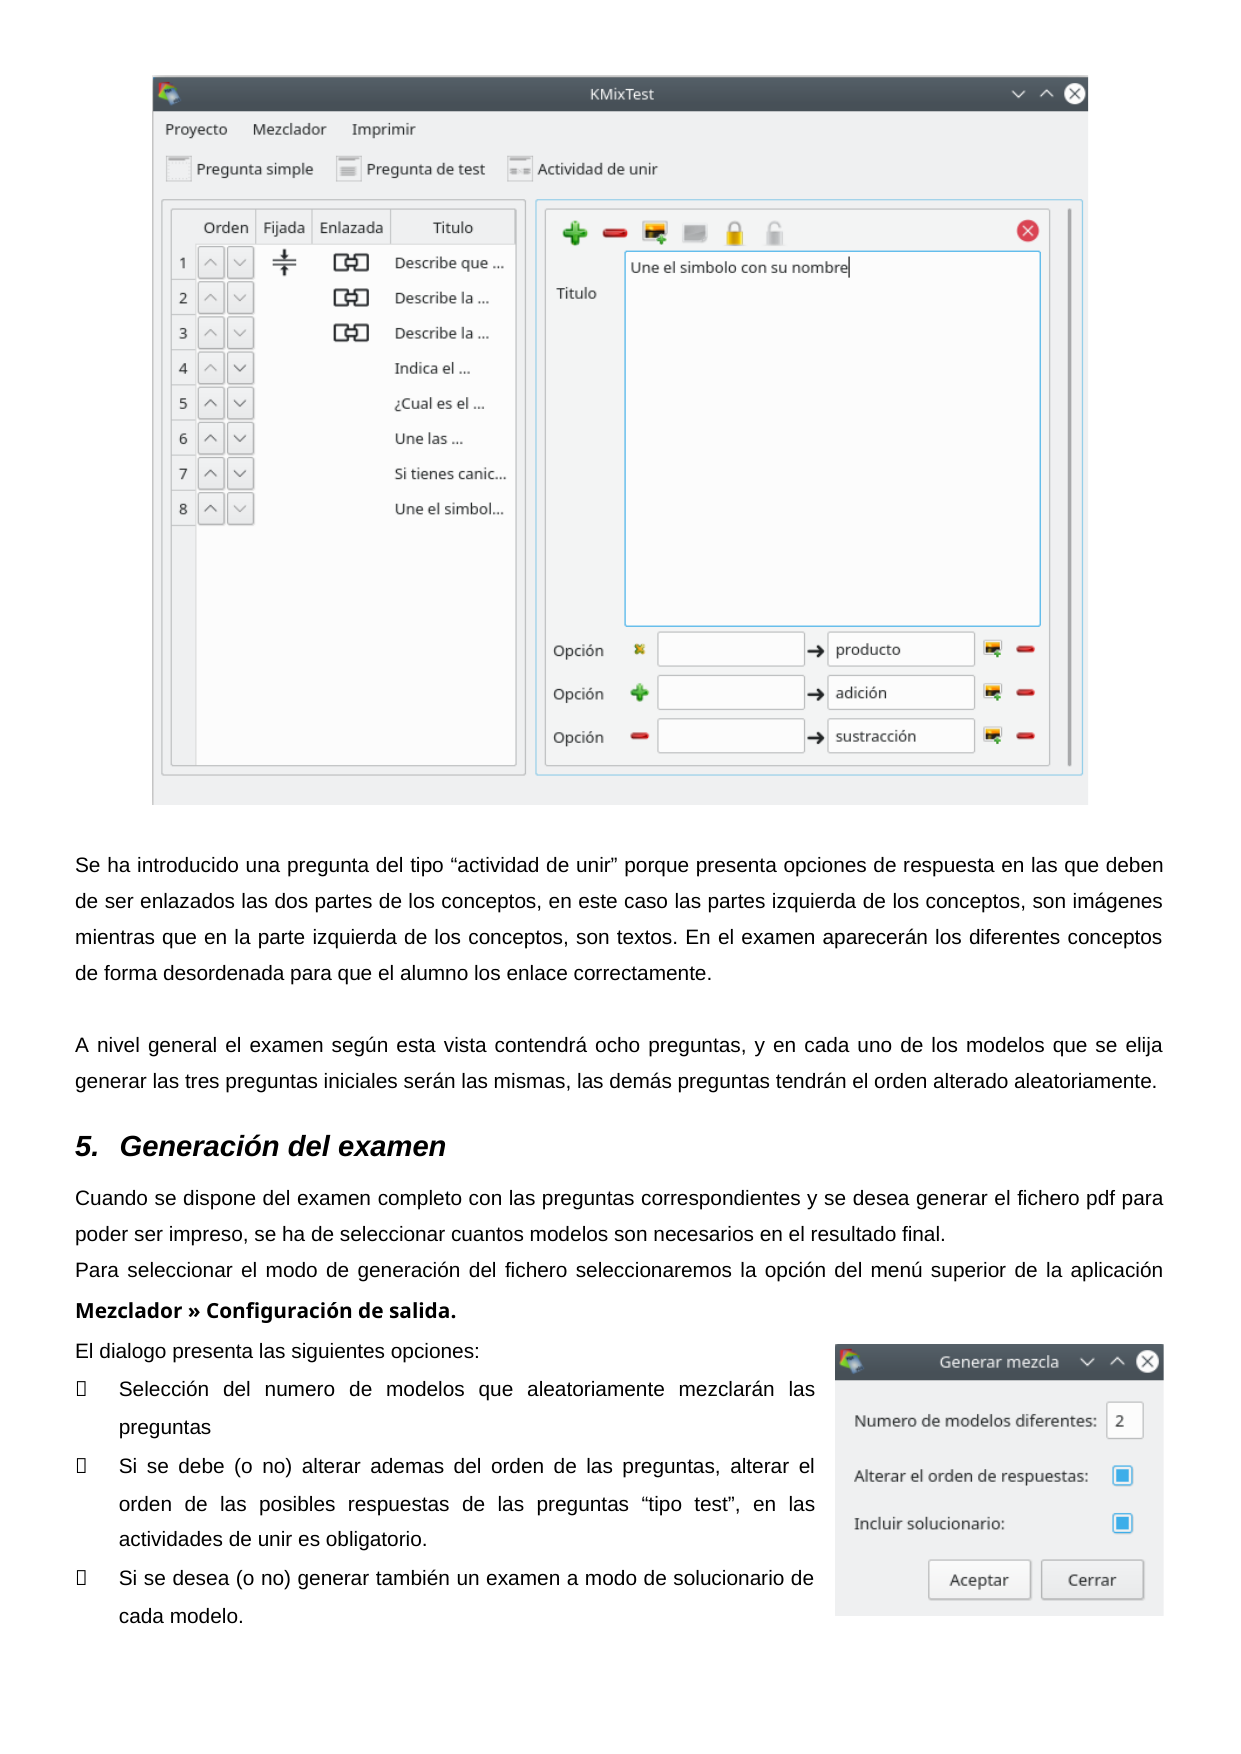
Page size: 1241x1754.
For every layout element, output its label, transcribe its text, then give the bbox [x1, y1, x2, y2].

picture [152, 75, 1089, 805]
list Selección del numero de modelos que aleatoriamente mezclarán las preguntas [75, 1374, 864, 1439]
picture [864, 1344, 1164, 1616]
text A nivel general el examen según esta vista contendrá ocho preguntas, y en cada uno de los modelos que se elija generar las tres preguntas iniciales serán las mismas, las demás preguntas tendrán el orden alterado aleatoriamente. [75, 1033, 1165, 1092]
subtitle Generación del examen [75, 1129, 1165, 1163]
text Se ha introducido una pregunta del tipo “actividad de unir” porque presenta opciones de respuesta en las que deben de ser enlazados las dos partes de los conceptos, en este caso las partes izquierda de los conceptos, son imágenes mientras que en la parte izquierda de los conceptos, son textos. En el examen aparecerán los diferentes conceptos de forma desordenada para que el alumno los enlace correctamente. [75, 853, 1165, 985]
list Si se debe (o no) alterar ademas del orden de las preguntas, alterar el orden de las posibles respuestas de las preguntas “tipo test”, en las actividades de unir es obligatorio. [75, 1451, 864, 1551]
text Cuando se dispone del examen completo con las preguntas correspondientes y se desea generar el fichero pdf para poder ser impreso, se ha de seleccionar cuantos modelos son necesarios en el resultado final. [75, 1186, 1165, 1246]
text El dialogo presenta las siguientes opciones: [75, 1339, 1165, 1363]
list Si se desea (o no) generar también un examen a modo de solucionario de cada modelo. [75, 1563, 1165, 1628]
text Para seleccionar el modo de generación del fichero seleccionaremos la opción del menú superior de la aplicación Mezclador » Configuración de salida. [75, 1258, 1165, 1324]
